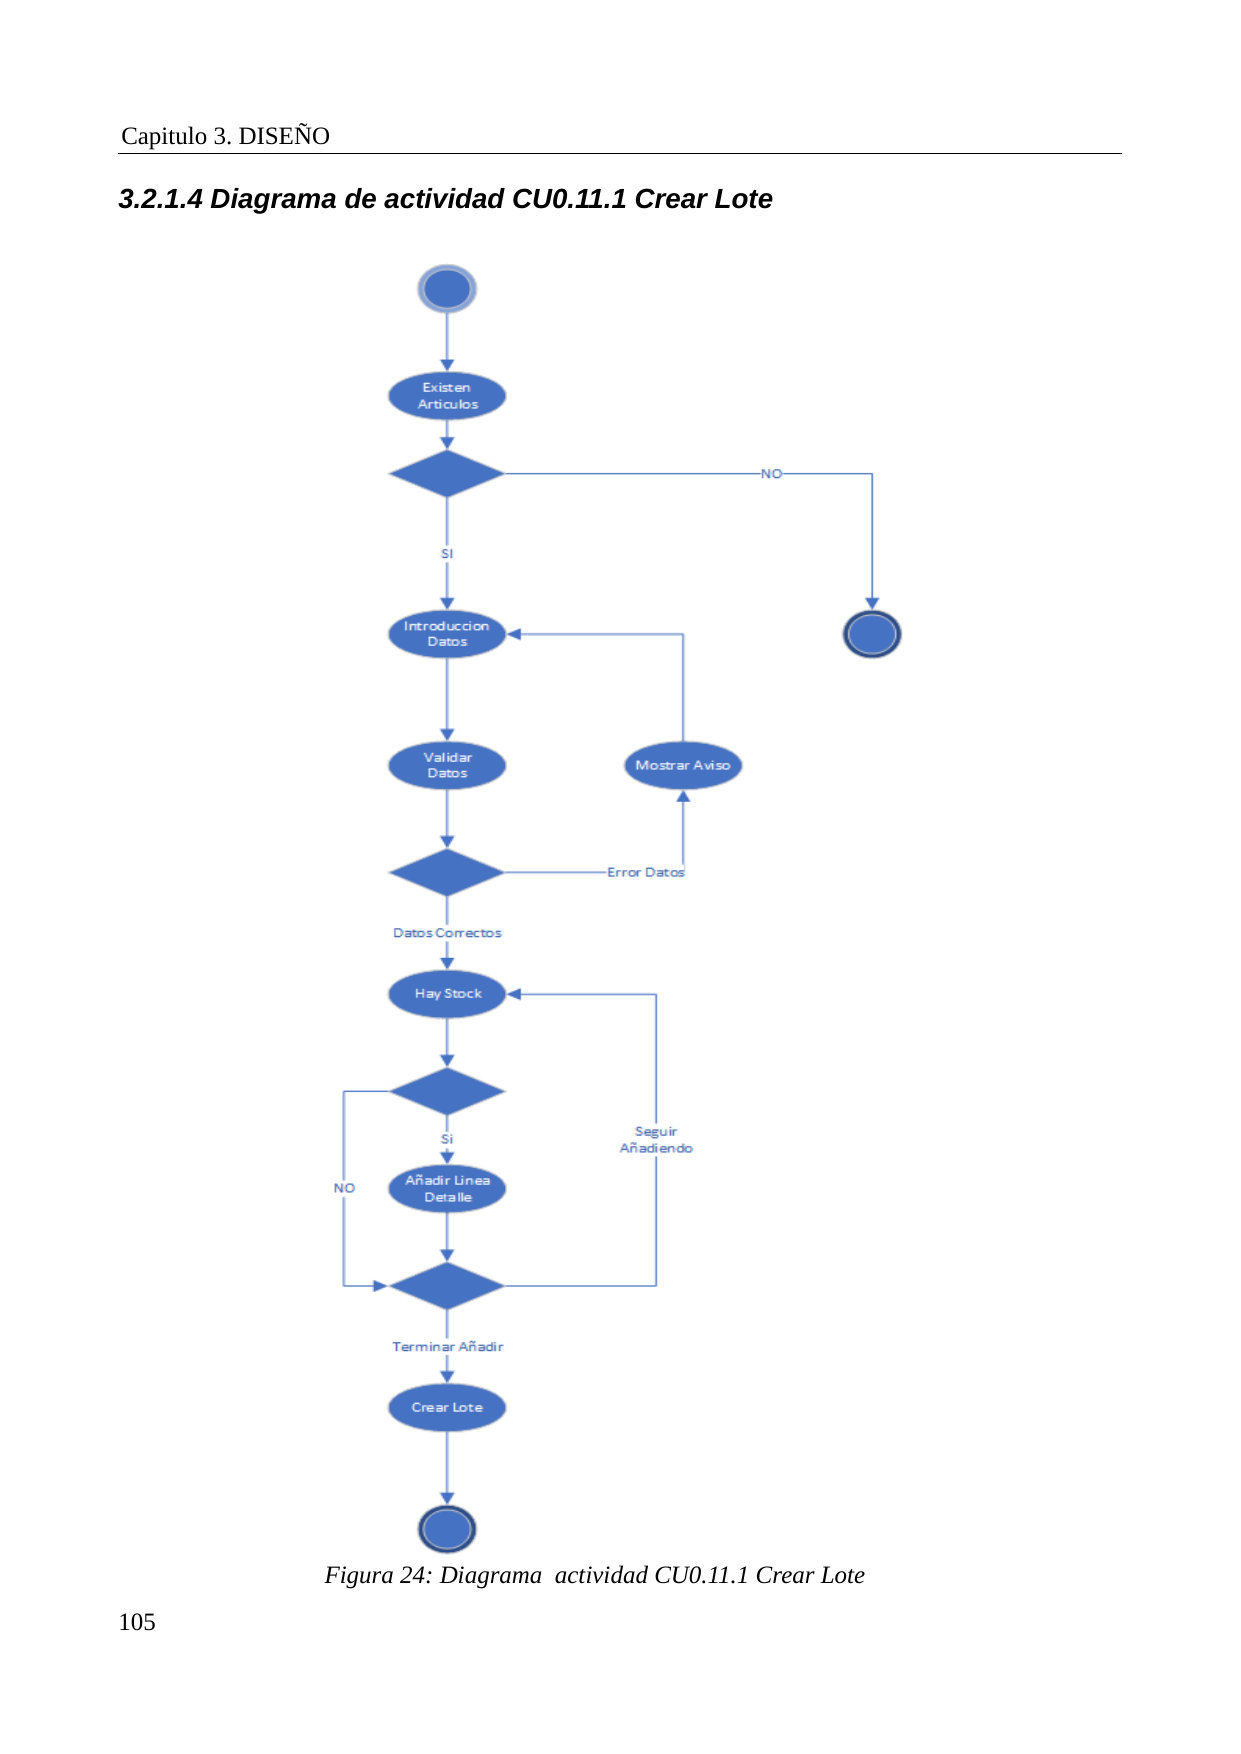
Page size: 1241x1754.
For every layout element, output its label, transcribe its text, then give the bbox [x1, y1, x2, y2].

subtitle 3.2.1.4 Diagrama de actividad CU0.11.1 Crear Lote [118, 182, 1122, 214]
text Figura 24: Diagrama actividad CU0.11.1 Crear Lote [324, 1555, 902, 1589]
picture [324, 263, 903, 1555]
